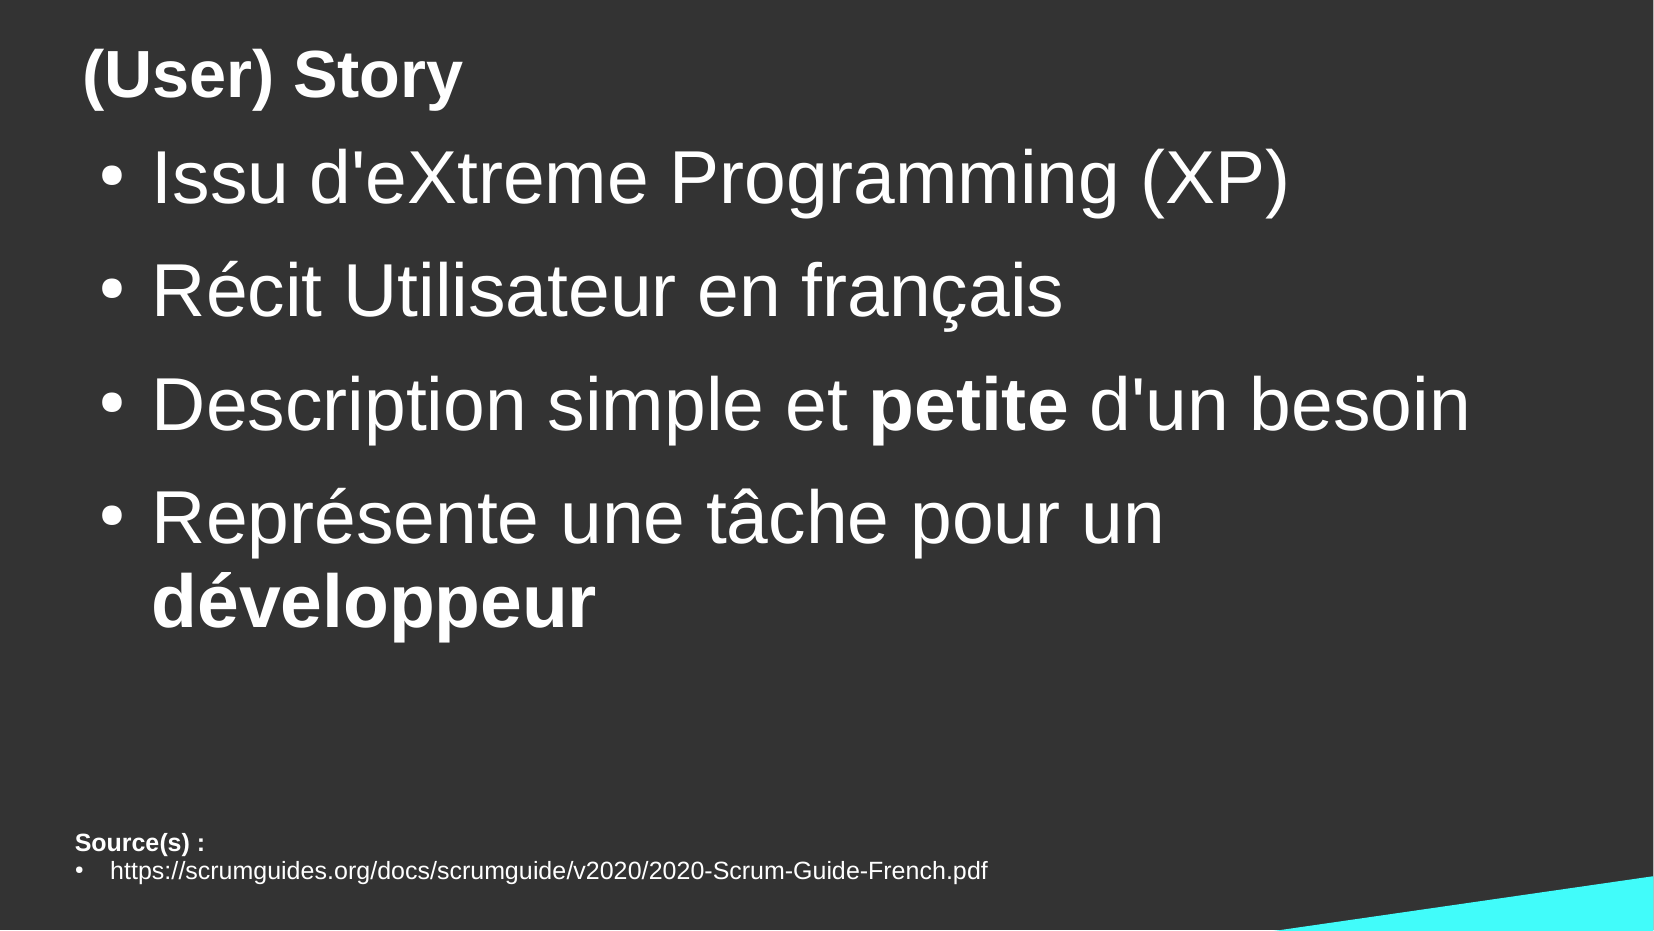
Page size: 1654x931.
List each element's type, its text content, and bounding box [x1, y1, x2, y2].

list Issu d'eXtreme Programming (XP) Récit Utilisateur en français Description simple et petite d'un besoin Représente une tâche pour un développeur [80, 135, 1620, 777]
text_box Source(s) : https://scrumguides.org/docs/scrumguide/v2020/2020-Scrum-Guide-French.pdf [60, 821, 1546, 921]
title (User) Story [82, 37, 1571, 122]
text_box [1273, 876, 1654, 931]
